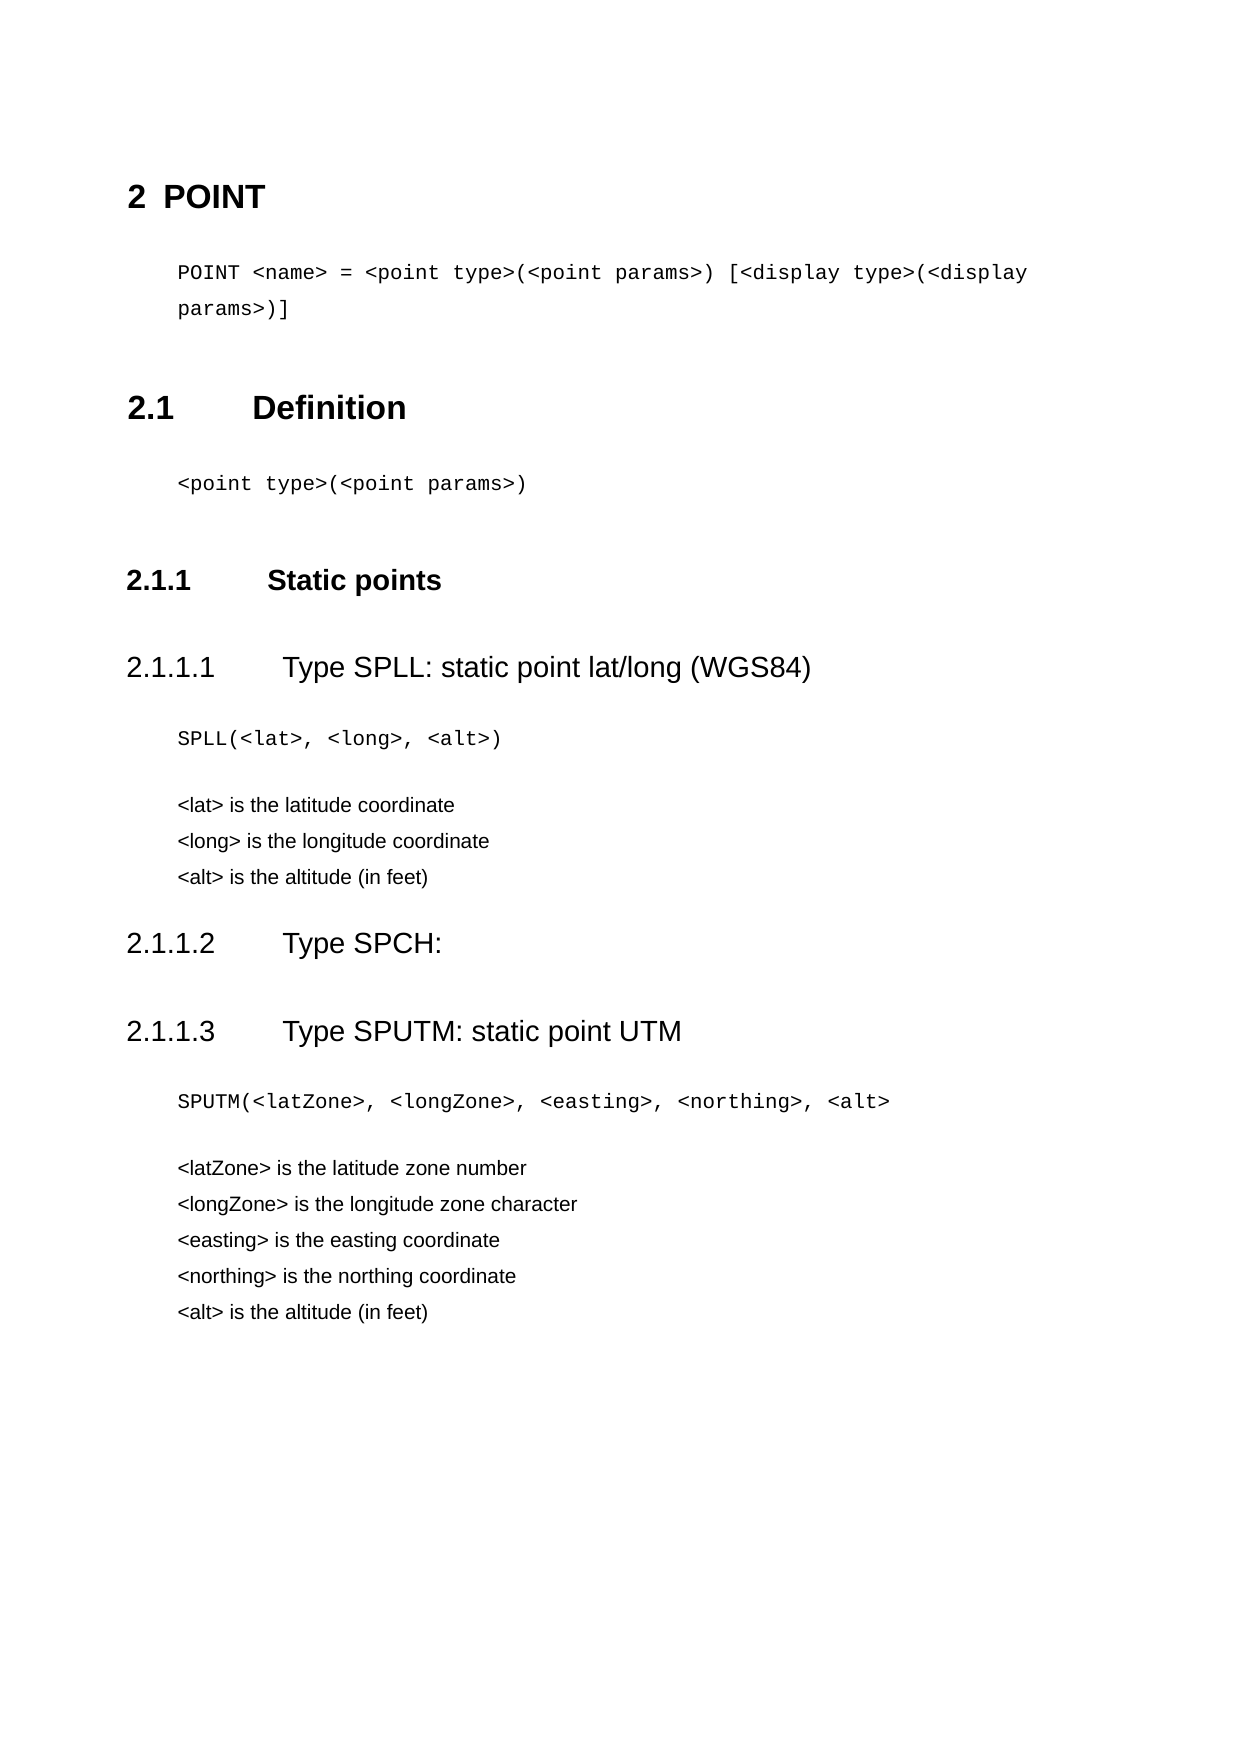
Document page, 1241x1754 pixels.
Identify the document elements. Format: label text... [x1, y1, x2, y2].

subtitle Definition [118, 388, 1122, 426]
list <northing> is the northing coordinate [177, 1264, 1122, 1288]
list <easting> is the easting coordinate [177, 1228, 1122, 1252]
subtitle Static points [118, 563, 1122, 596]
list <latZone> is the latitude zone number [177, 1156, 1122, 1180]
list <long> is the longitude coordinate [177, 829, 1122, 853]
subtitle Type SPLL: static point lat/long (WGS84) [118, 651, 1122, 684]
list <alt> is the altitude (in feet) [177, 1300, 1122, 1324]
subtitle POINT [118, 177, 1122, 216]
text <point type>(<point params>) [177, 473, 1063, 496]
text POINT <name> = <point type>(<point params>) [<display type>(<display params>)] [177, 262, 1063, 321]
list <alt> is the altitude (in feet) [177, 865, 1122, 889]
text SPUTM(<latZone>, <longZone>, <easting>, <northing>, <alt> [177, 1091, 1063, 1115]
subtitle Type SPCH: [118, 926, 1122, 959]
text SPLL(<lat>, <long>, <alt>) [177, 728, 1063, 752]
subtitle Type SPUTM: static point UTM [118, 1014, 1122, 1047]
list <longZone> is the longitude zone character [177, 1192, 1122, 1216]
list <lat> is the latitude coordinate [177, 793, 1122, 817]
